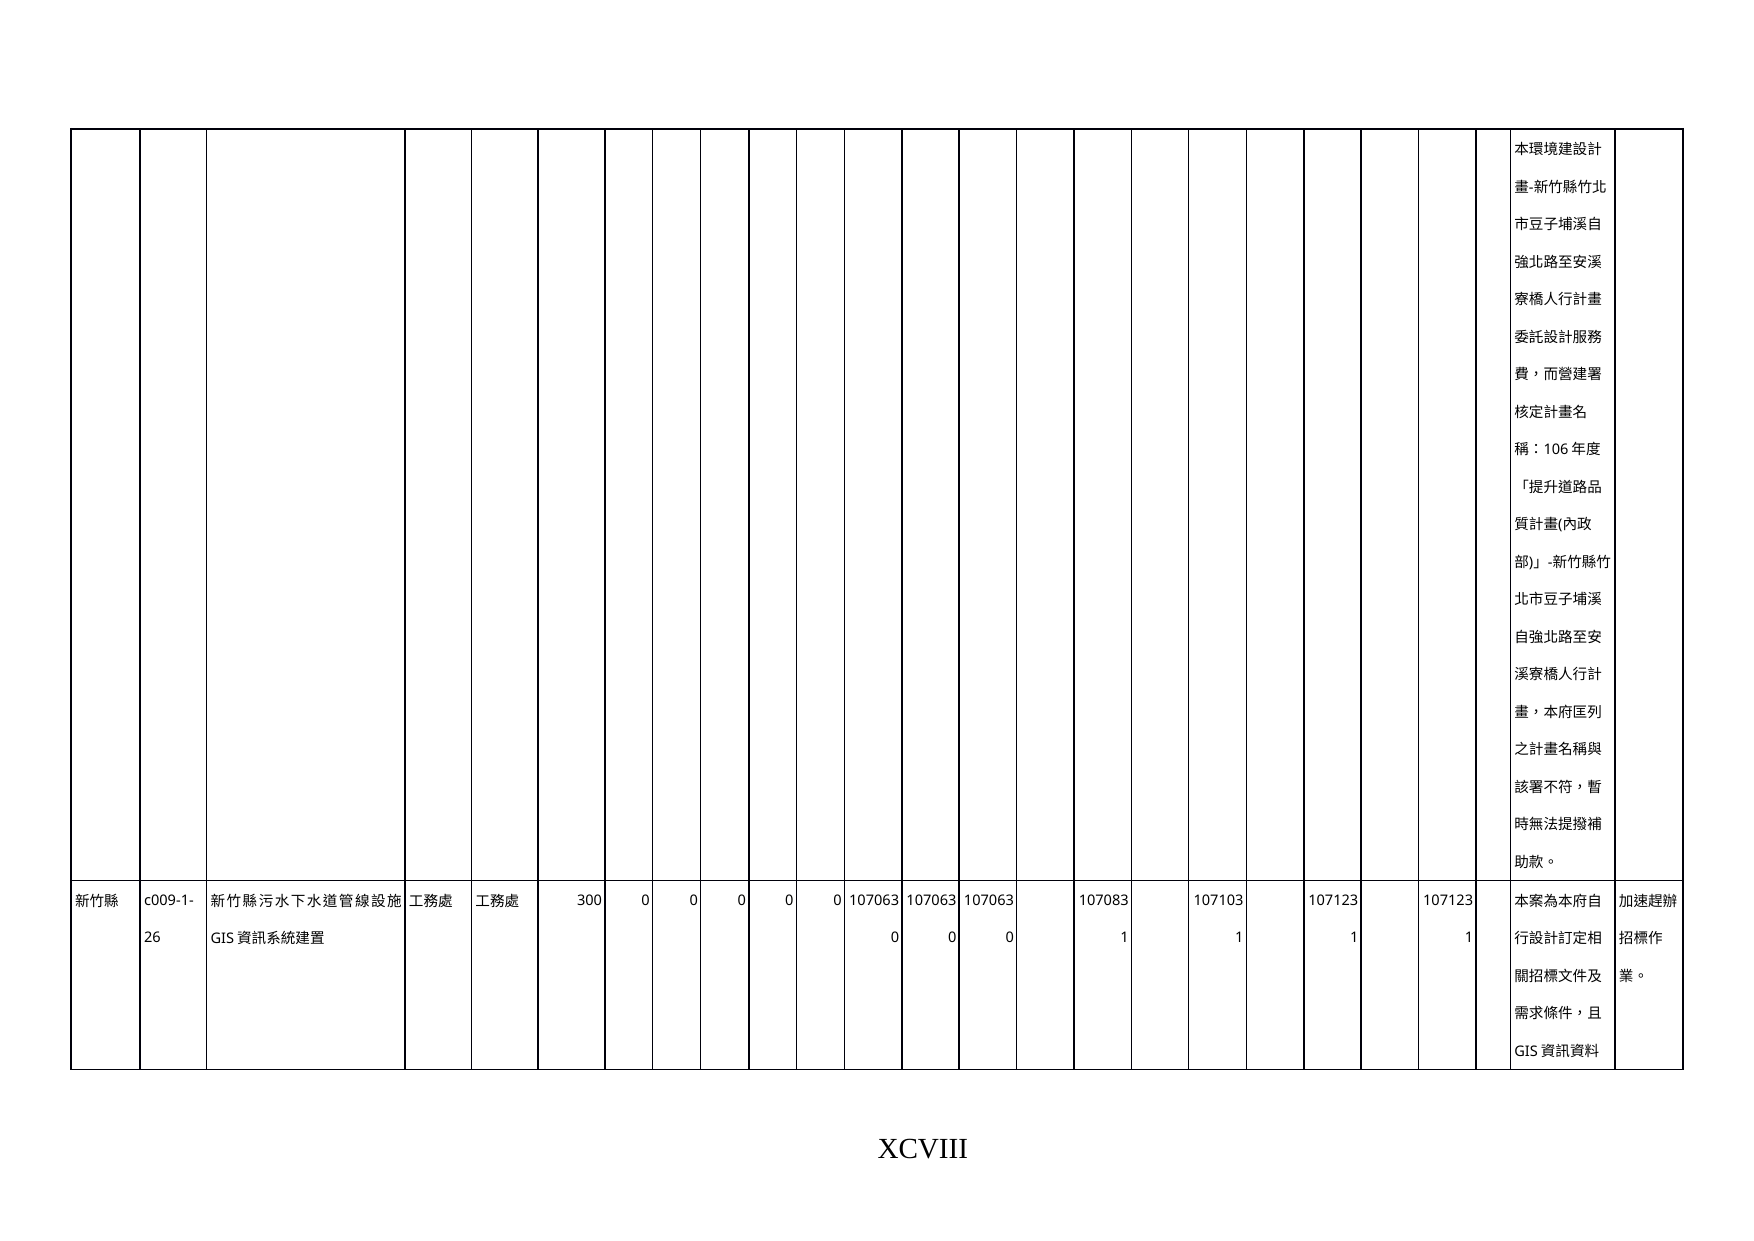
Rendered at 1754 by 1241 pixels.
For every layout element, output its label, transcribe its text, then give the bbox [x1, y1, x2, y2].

table_cell [1247, 130, 1303, 879]
table_cell [72, 130, 139, 879]
table_cell [1419, 130, 1475, 879]
table_cell [141, 130, 206, 879]
table_cell 0 [606, 881, 652, 1068]
table_cell [1305, 130, 1360, 879]
table_cell [701, 130, 748, 879]
table_cell 0 [701, 881, 748, 1068]
table_cell 300 [539, 881, 604, 1068]
table_cell [903, 130, 958, 879]
table_cell [750, 130, 796, 879]
table_cell [606, 130, 652, 879]
table_cell [1132, 130, 1188, 879]
table_cell 新竹縣 [72, 881, 139, 1068]
table_cell [1132, 881, 1188, 1068]
table_cell [539, 130, 604, 879]
table_cell 加速趕辦招標作業。 [1616, 881, 1682, 1068]
table_cell 工務處 [406, 881, 471, 1068]
table_cell [1189, 130, 1246, 879]
table_cell 0 [750, 881, 796, 1068]
table_cell [1017, 881, 1073, 1068]
table_cell 1071231 [1419, 881, 1475, 1068]
table_cell c009-1-26 [141, 881, 206, 1068]
table_cell [797, 130, 844, 879]
table_cell [1075, 130, 1131, 879]
table_cell [406, 130, 471, 879]
table_cell [653, 130, 700, 879]
table_cell 0 [797, 881, 844, 1068]
table_cell [1362, 881, 1418, 1068]
table_cell 0 [653, 881, 700, 1068]
table_cell 1071231 [1305, 881, 1360, 1068]
table_cell 1070630 [903, 881, 958, 1068]
table_cell [1477, 130, 1510, 879]
table_cell [845, 130, 901, 879]
table_cell [1362, 130, 1418, 879]
table_cell [1616, 130, 1682, 879]
table_cell [1017, 130, 1073, 879]
table_cell [207, 130, 404, 879]
table_cell [472, 130, 537, 879]
table_cell 1070831 [1075, 881, 1131, 1068]
table_cell 工務處 [472, 881, 537, 1068]
table_cell 本環境建設計畫-新竹縣竹北市豆子埔溪自強北路至安溪寮橋人行計畫委託設計服務費，而營建署核定計畫名稱：106年度「提升道路品質計畫(內政部)」-新竹縣竹北市豆子埔溪自強北路至安溪寮橋人行計畫，本府匡列之計畫名稱與該署不符，暫時無法提撥補助款。 [1511, 130, 1614, 879]
table_cell 1070630 [845, 881, 901, 1068]
table_cell 1071031 [1189, 881, 1246, 1068]
table_cell [960, 130, 1016, 879]
table_cell 本案為本府自行設計訂定相關招標文件及需求條件，且GIS資訊資料 [1511, 881, 1614, 1068]
table_cell [1477, 881, 1510, 1068]
table_cell [1247, 881, 1303, 1068]
table_cell 1070630 [960, 881, 1016, 1068]
table_cell 新竹縣污水下水道管線設施GIS資訊系統建置 [207, 881, 404, 1068]
